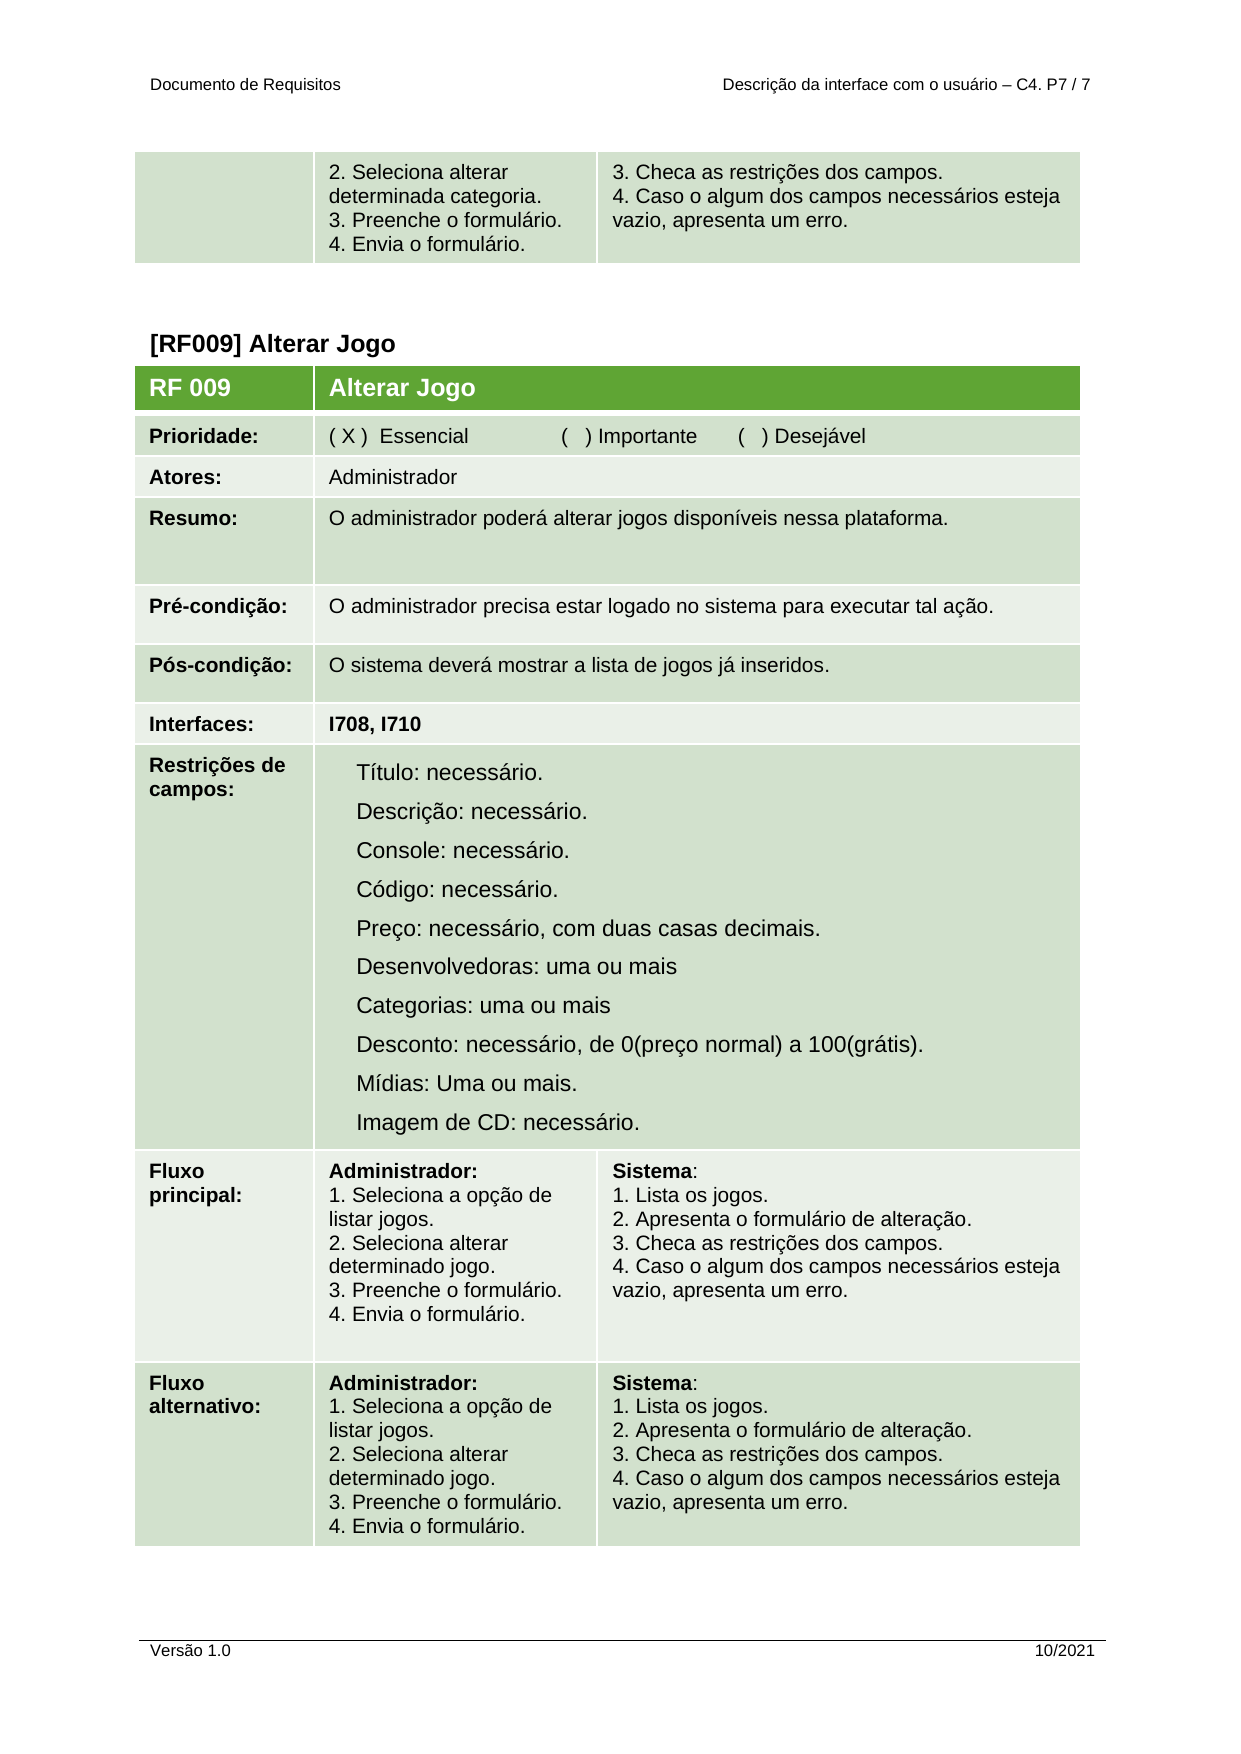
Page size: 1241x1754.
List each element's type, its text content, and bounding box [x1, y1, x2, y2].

table_cell Título: necessário. Descrição: necessário. Console: necessário. Código: necessário. Preço: necessário, com duas casas decimais. Desenvolvedoras: uma ou mais Categorias: uma ou mais Desconto: necessário, de 0(preço normal) a 100(grátis). Mídias: Uma ou mais. Imagem de CD: necessário. [315, 745, 1080, 1149]
table_cell O administrador poderá alterar jogos disponíveis nessa plataforma. [315, 498, 1080, 584]
table_cell O sistema deverá mostrar a lista de jogos já inseridos. [315, 645, 1080, 702]
table_cell 2. Seleciona alterar determinada categoria. 3. Preenche o formulário. 4. Envia o formulário. [315, 152, 596, 263]
table_cell Fluxo alternativo: [135, 1363, 313, 1546]
table_cell Administrador: 1. Seleciona a opção de listar jogos. 2. Seleciona alterar determinado jogo. 3. Preenche o formulário. 4. Envia o formulário. [315, 1363, 596, 1546]
table_cell Sistema: 1. Lista os jogos. 2. Apresenta o formulário de alteração. 3. Checa as restrições dos campos. 4. Caso o algum dos campos necessários esteja vazio, apresenta um erro. [598, 1363, 1080, 1546]
table_cell Restrições de campos: [135, 745, 313, 1149]
table_cell Interfaces: [135, 704, 313, 743]
table_cell Resumo: [135, 498, 313, 584]
table_cell O administrador precisa estar logado no sistema para executar tal ação. [315, 586, 1080, 643]
table_cell Prioridade: [135, 416, 313, 455]
table_cell ( X ) Essencial ( ) Importante ( ) Desejável [315, 416, 1080, 455]
table_cell Atores: [135, 457, 313, 496]
table_cell Fluxo principal: [135, 1151, 313, 1361]
table_cell Pós-condição: [135, 645, 313, 702]
table_header Alterar Jogo [315, 366, 1080, 410]
table_header RF 009 [135, 366, 313, 410]
table_cell I708, I710 [315, 704, 1080, 743]
table_cell [135, 152, 313, 263]
subtitle [RF009] Alterar Jogo [150, 329, 1090, 358]
table_cell Administrador [315, 457, 1080, 496]
table_cell Sistema: 1. Lista os jogos. 2. Apresenta o formulário de alteração. 3. Checa as restrições dos campos. 4. Caso o algum dos campos necessários esteja vazio, apresenta um erro. [598, 1151, 1080, 1361]
table_cell Pré-condição: [135, 586, 313, 643]
table_cell 3. Checa as restrições dos campos. 4. Caso o algum dos campos necessários esteja vazio, apresenta um erro. [598, 152, 1080, 263]
table_cell Administrador: 1. Seleciona a opção de listar jogos. 2. Seleciona alterar determinado jogo. 3. Preenche o formulário. 4. Envia o formulário. [315, 1151, 596, 1361]
